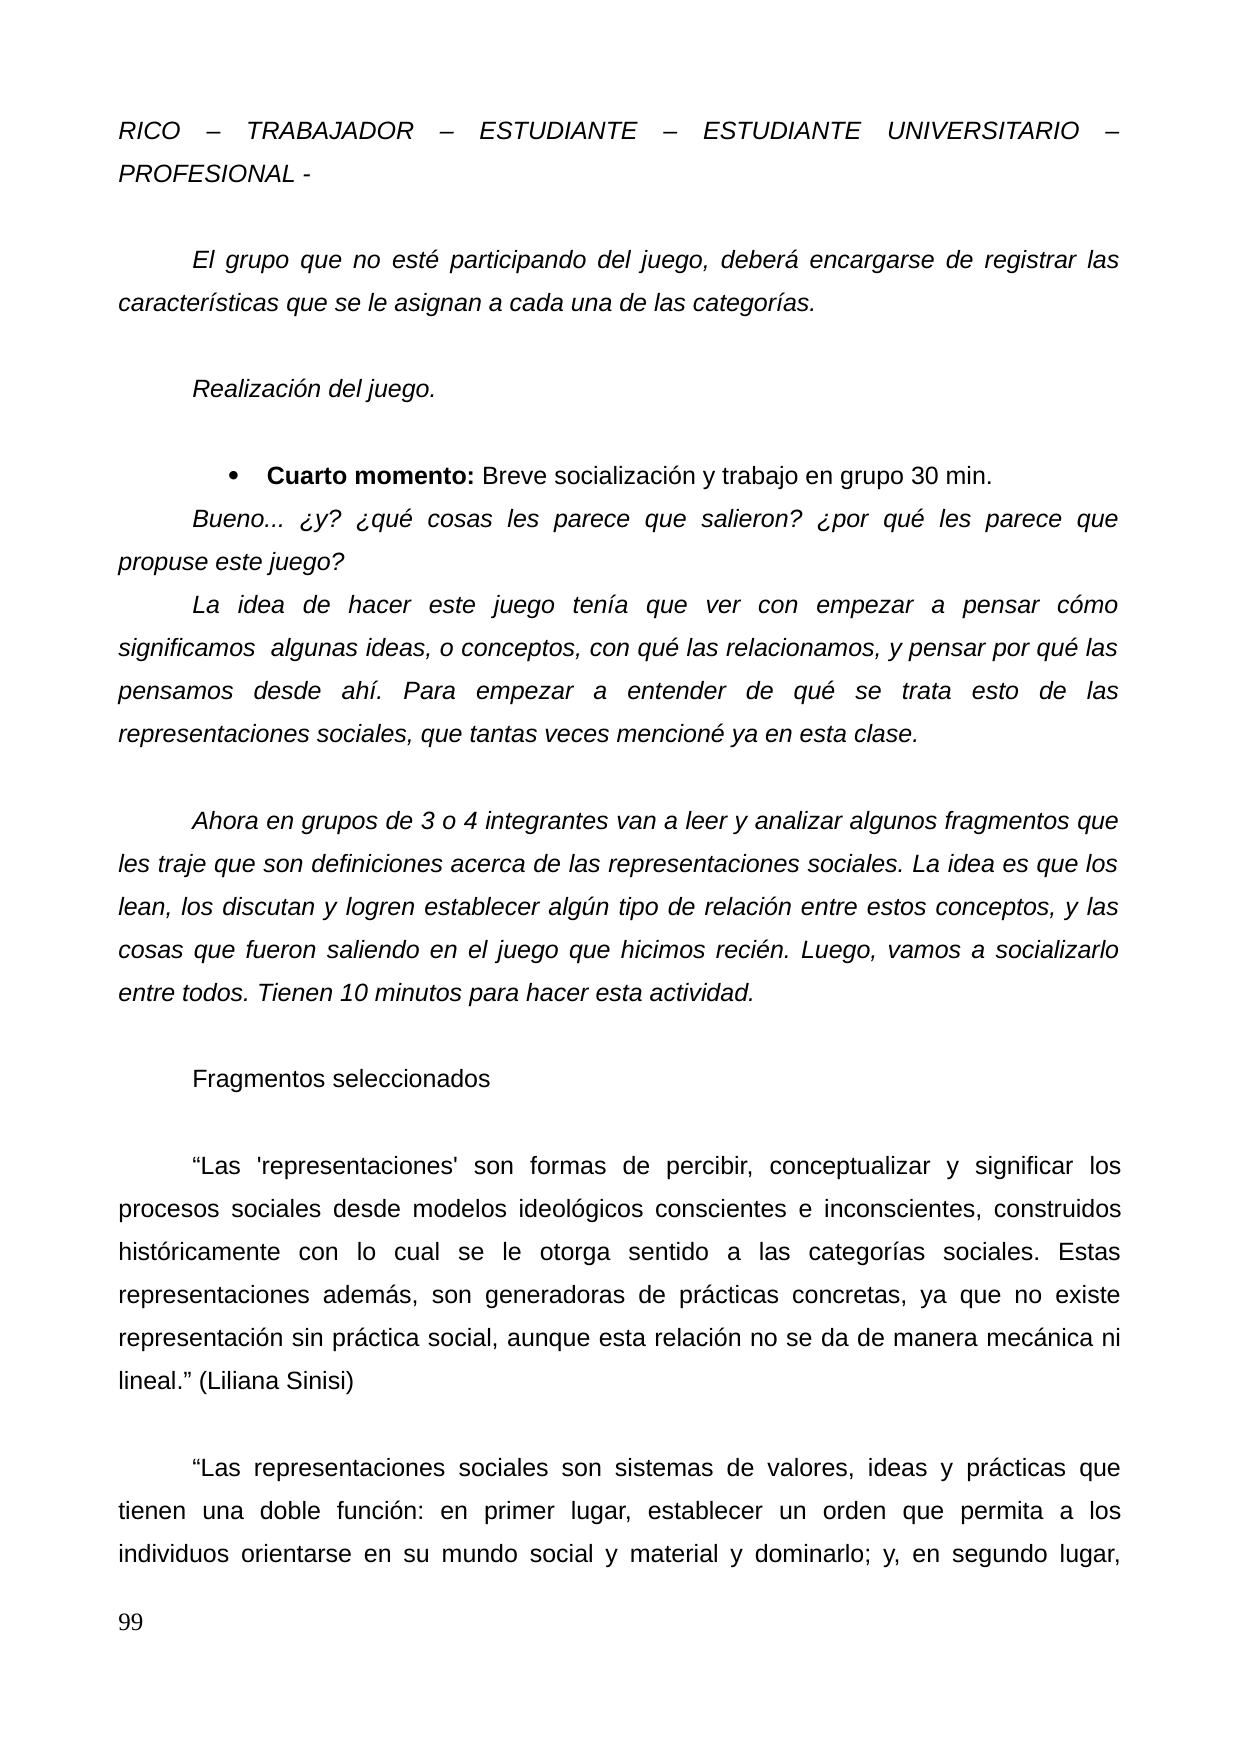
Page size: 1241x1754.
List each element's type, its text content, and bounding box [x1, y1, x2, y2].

text “Las 'representaciones' son formas de percibir, conceptualizar y significar los procesos sociales desde modelos ideológicos conscientes e inconscientes, construidos históricamente con lo cual se le otorga sentido a las categorías sociales. Estas representaciones además, son generadoras de prácticas concretas, ya que no existe representación sin práctica social, aunque esta relación no se da de manera mecánica ni lineal.” (Liliana Sinisi) [118, 1151, 1123, 1395]
list Cuarto momento: Breve socialización y trabajo en grupo 30 min. [229, 461, 1123, 489]
text Fragmentos seleccionados [118, 1064, 1123, 1093]
text RICO – TRABAJADOR – ESTUDIANTE – ESTUDIANTE UNIVERSITARIO – PROFESIONAL - [118, 116, 1123, 187]
text Bueno... ¿y? ¿qué cosas les parece que salieron? ¿por qué les parece que propuse este juego? [118, 504, 1123, 576]
text Ahora en grupos de 3 o 4 integrantes van a leer y analizar algunos fragmentos que les traje que son definiciones acerca de las representaciones sociales. La idea es que los lean, los discutan y logren establecer algún tipo de relación entre estos conceptos, y las cosas que fueron saliendo en el juego que hicimos recién. Luego, vamos a socializarlo entre todos. Tienen 10 minutos para hacer esta actividad. [118, 806, 1123, 1007]
text La idea de hacer este juego tenía que ver con empezar a pensar cómo significamos algunas ideas, o conceptos, con qué las relacionamos, y pensar por qué las pensamos desde ahí. Para empezar a entender de qué se trata esto de las representaciones sociales, que tantas veces mencioné ya en esta clase. [118, 590, 1123, 748]
text Realización del juego. [118, 374, 1123, 403]
text El grupo que no esté participando del juego, deberá encargarse de registrar las características que se le asignan a cada una de las categorías. [118, 245, 1123, 317]
text “Las representaciones sociales son sistemas de valores, ideas y prácticas que tienen una doble función: en primer lugar, establecer un orden que permita a los individuos orientarse en su mundo social y material y dominarlo; y, en segundo lugar, [118, 1453, 1123, 1568]
